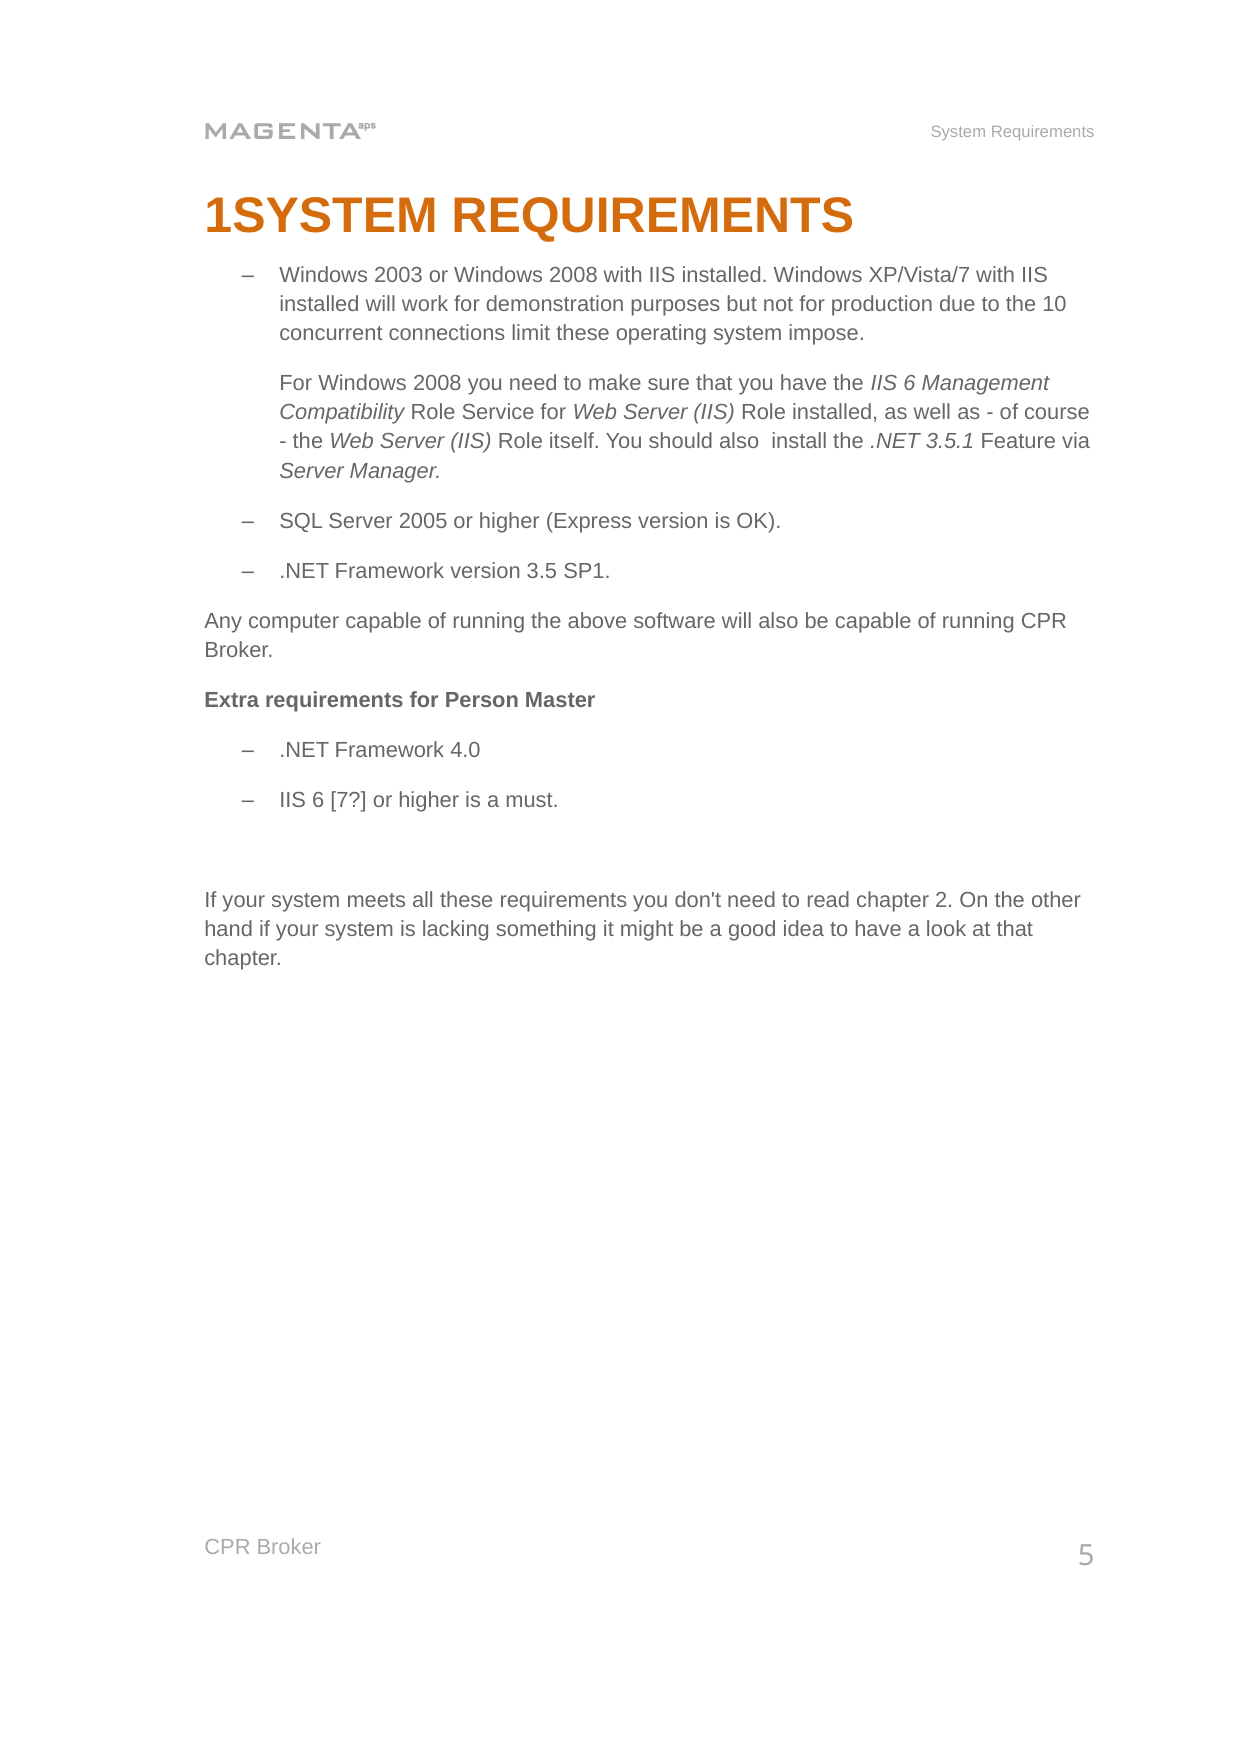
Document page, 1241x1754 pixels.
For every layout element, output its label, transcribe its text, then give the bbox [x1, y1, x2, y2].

list SQL Server 2005 or higher (Express version is OK). [242, 505, 1094, 534]
list .NET Framework version 3.5 SP1. [242, 555, 1094, 584]
text Any computer capable of running the above software will also be capable of running CPR Broker. [204, 605, 1094, 663]
text Extra requirements for Person Master [204, 684, 1094, 713]
subtitle System Requirements [204, 186, 1094, 244]
text If your system meets all these requirements you don't need to read chapter 2. On the other hand if your system is lacking something it might be a good idea to have a look at that chapter. [204, 884, 1094, 971]
list IIS 6 [7?] or higher is a must. [242, 784, 1094, 813]
list .NET Framework 4.0 [242, 734, 1094, 763]
list Windows 2003 or Windows 2008 with IIS installed. Windows XP/Vista/7 with IIS installed will work for demonstration purposes but not for production due to the 10 concurrent connections limit these operating system impose. [242, 259, 1094, 346]
list For Windows 2008 you need to make sure that you have the IIS 6 Management Compatibility Role Service for Web Server (IIS) Role installed, as well as - of course - the Web Server (IIS) Role itself. You should also install the .NET 3.5.1 Feature via Server Manager. [242, 367, 1094, 484]
